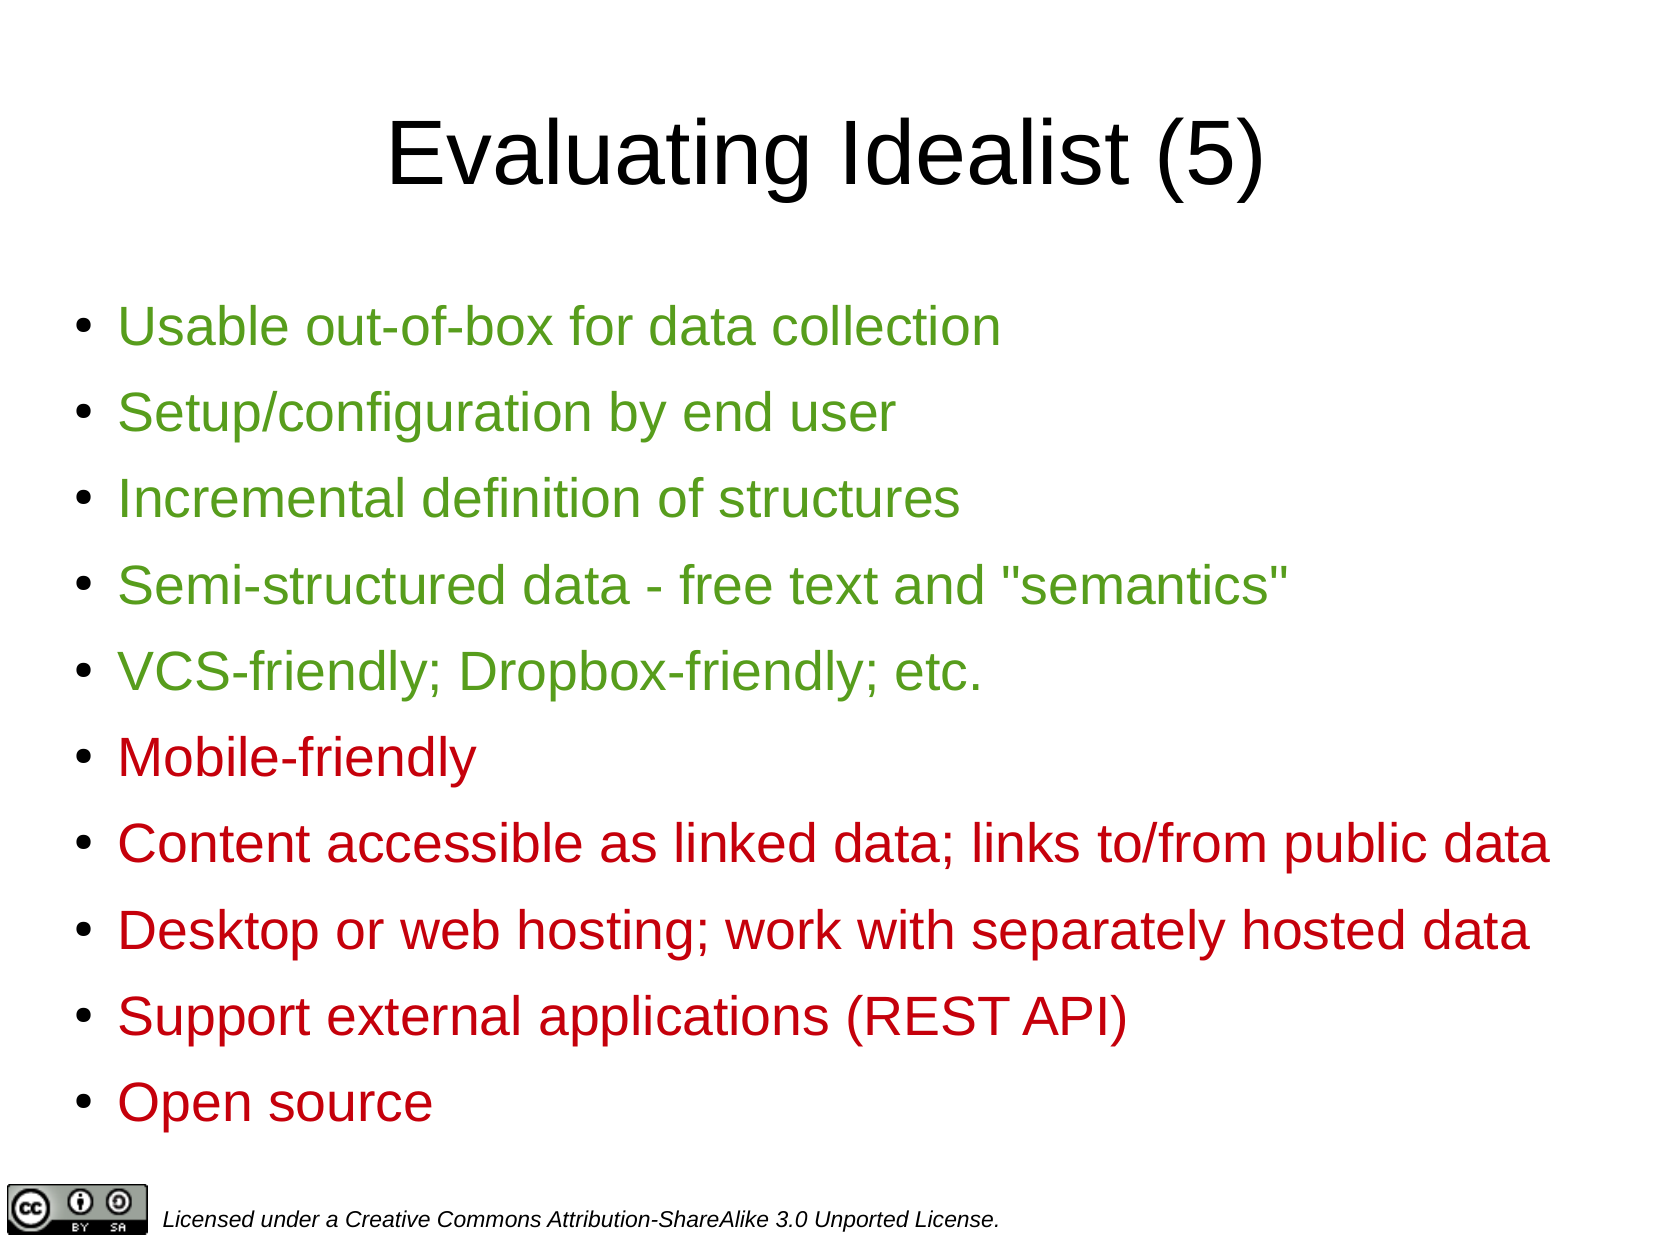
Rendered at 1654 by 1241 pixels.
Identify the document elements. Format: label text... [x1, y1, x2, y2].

picture [7, 1184, 148, 1235]
list Usable out-of-box for data collection Setup/configuration by end user Incremental definition of structures Semi-structured data - free text and "semantics" VCS-friendly; Dropbox-friendly; etc. Mobile-friendly Content accessible as linked data; links to/from public data Desktop or web hosting; work with separately hosted data Support external applications (REST API) Open source [59, 295, 1595, 1140]
title Evaluating Idealist (5) [82, 49, 1571, 257]
